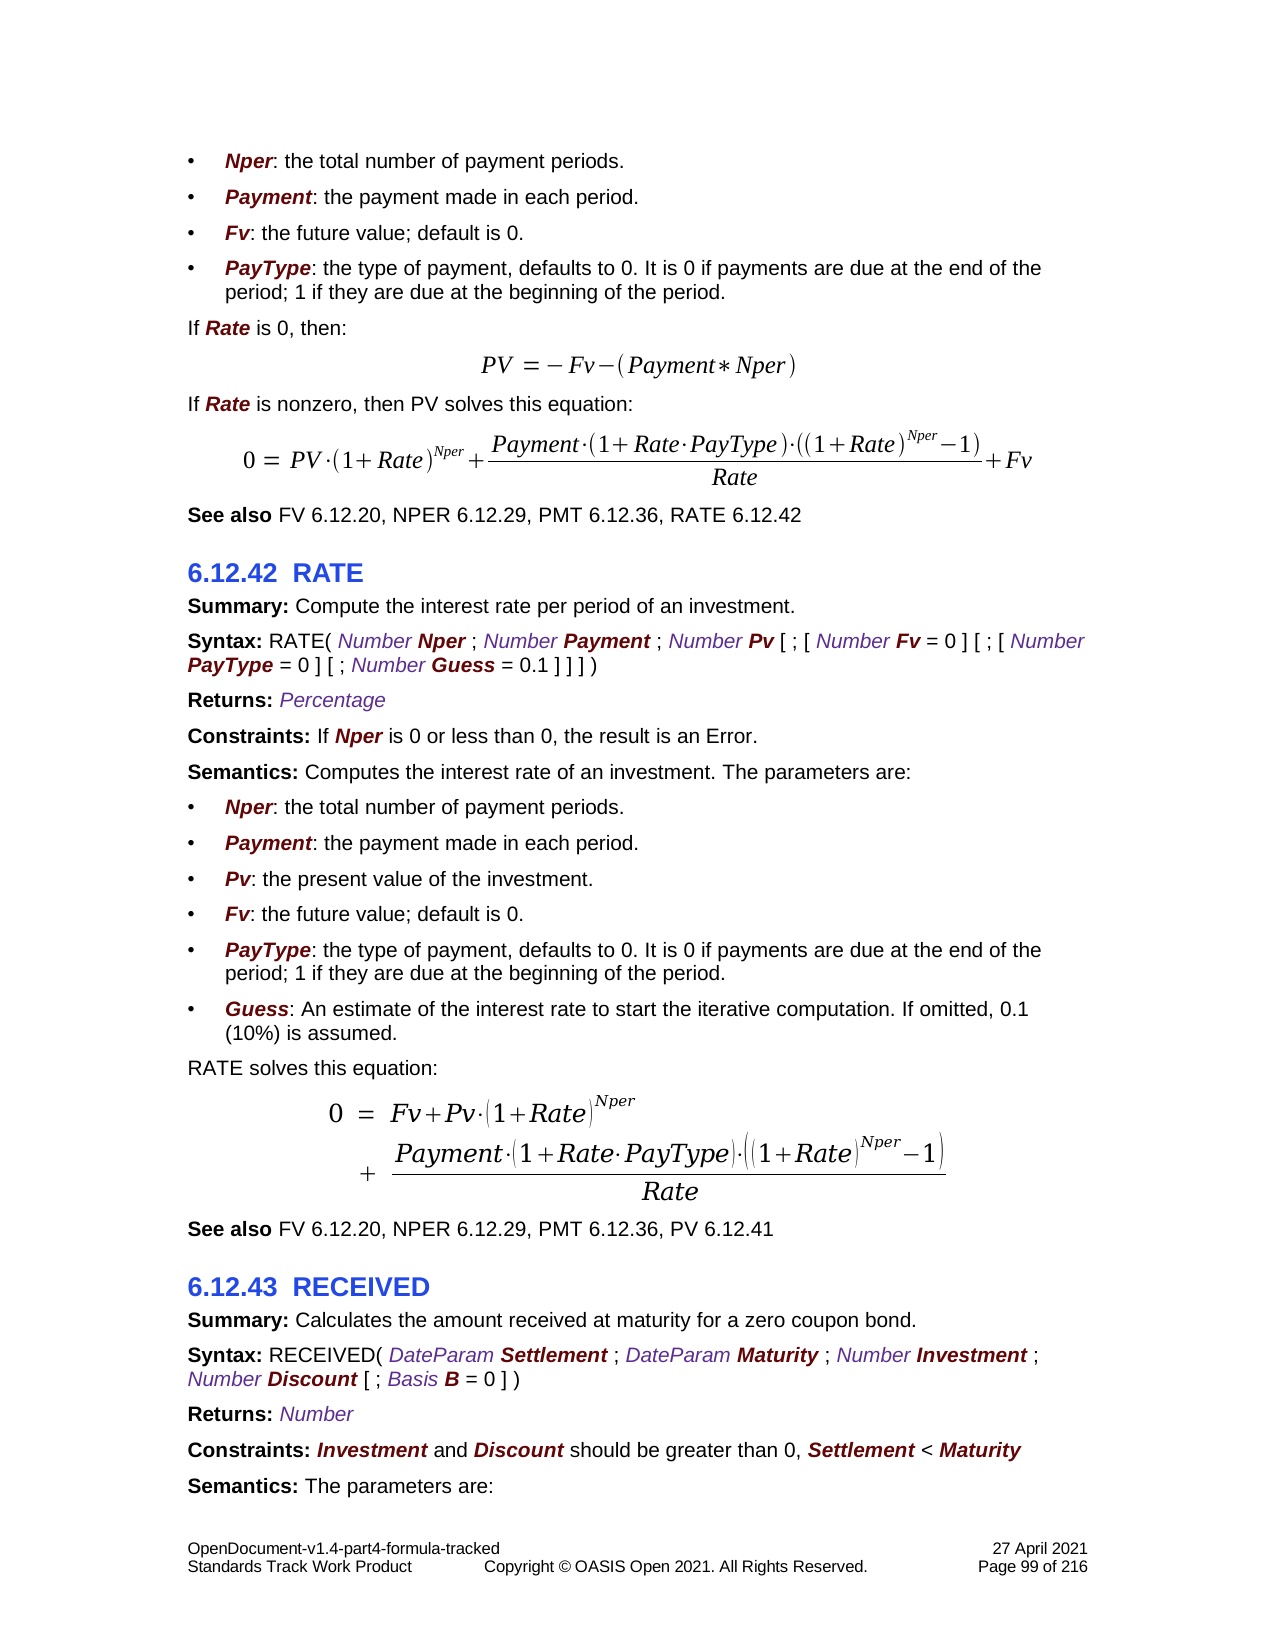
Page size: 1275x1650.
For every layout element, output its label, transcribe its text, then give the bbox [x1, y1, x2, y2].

list Fv: the future value; default is 0. [187, 903, 1088, 926]
text Constraints: Investment and Discount should be greater than 0, Settlement < Maturity [187, 1438, 1088, 1462]
text Syntax: RATE( Number Nper ; Number Payment ; Number Pv [ ; [ Number Fv = 0 ] [ ; [ Number PayType = 0 ] [ ; Number Guess = 0.1 ] ] ] ) [187, 630, 1088, 677]
subtitle RATE [187, 558, 1088, 588]
list PayType: the type of payment, defaults to 0. It is 0 if payments are due at the end of the period; 1 if they are due at the beginning of the period. [187, 938, 1088, 985]
text Syntax: RECEIVED( DateParam Settlement ; DateParam Maturity ; Number Investment ; Number Discount [ ; Basis B = 0 ] ) [187, 1344, 1088, 1391]
list Guess: An estimate of the interest rate to start the iterative computation. If omitted, 0.1 (10%) is assumed. [187, 997, 1088, 1044]
list Payment: the payment made in each period. [187, 186, 1088, 209]
list Fv: the future value; default is 0. [187, 221, 1088, 245]
text Constraints: If Nper is 0 or less than 0, the result is an Error. [187, 724, 1088, 748]
text RATE solves this equation: [187, 1057, 1088, 1080]
list Nper: the total number of payment periods. [187, 150, 1088, 173]
text If Rate is nonzero, then PV solves this equation: [187, 392, 1088, 416]
text Summary: Calculates the amount received at maturity for a zero coupon bond. [187, 1308, 1088, 1332]
list Payment: the payment made in each period. [187, 831, 1088, 855]
list PayType: the type of payment, defaults to 0. It is 0 if payments are due at the end of the period; 1 if they are due at the beginning of the period. [187, 257, 1088, 304]
text Semantics: Computes the interest rate of an investment. The parameters are: [187, 760, 1088, 784]
text If Rate is 0, then: [187, 316, 1088, 339]
text See also FV 6.12.20, NPER 6.12.29, PMT 6.12.36, RATE 6.12.42 [187, 503, 1088, 527]
list Nper: the total number of payment periods. [187, 796, 1088, 819]
text See also FV 6.12.20, NPER 6.12.29, PMT 6.12.36, PV 6.12.41 [187, 1217, 1088, 1241]
subtitle RECEIVED [187, 1272, 1088, 1302]
list Pv: the present value of the investment. [187, 867, 1088, 891]
text Returns: Percentage [187, 689, 1088, 712]
text Semantics: The parameters are: [187, 1474, 1088, 1498]
text Summary: Compute the interest rate per period of an investment. [187, 594, 1088, 618]
text Returns: Number [187, 1403, 1088, 1426]
